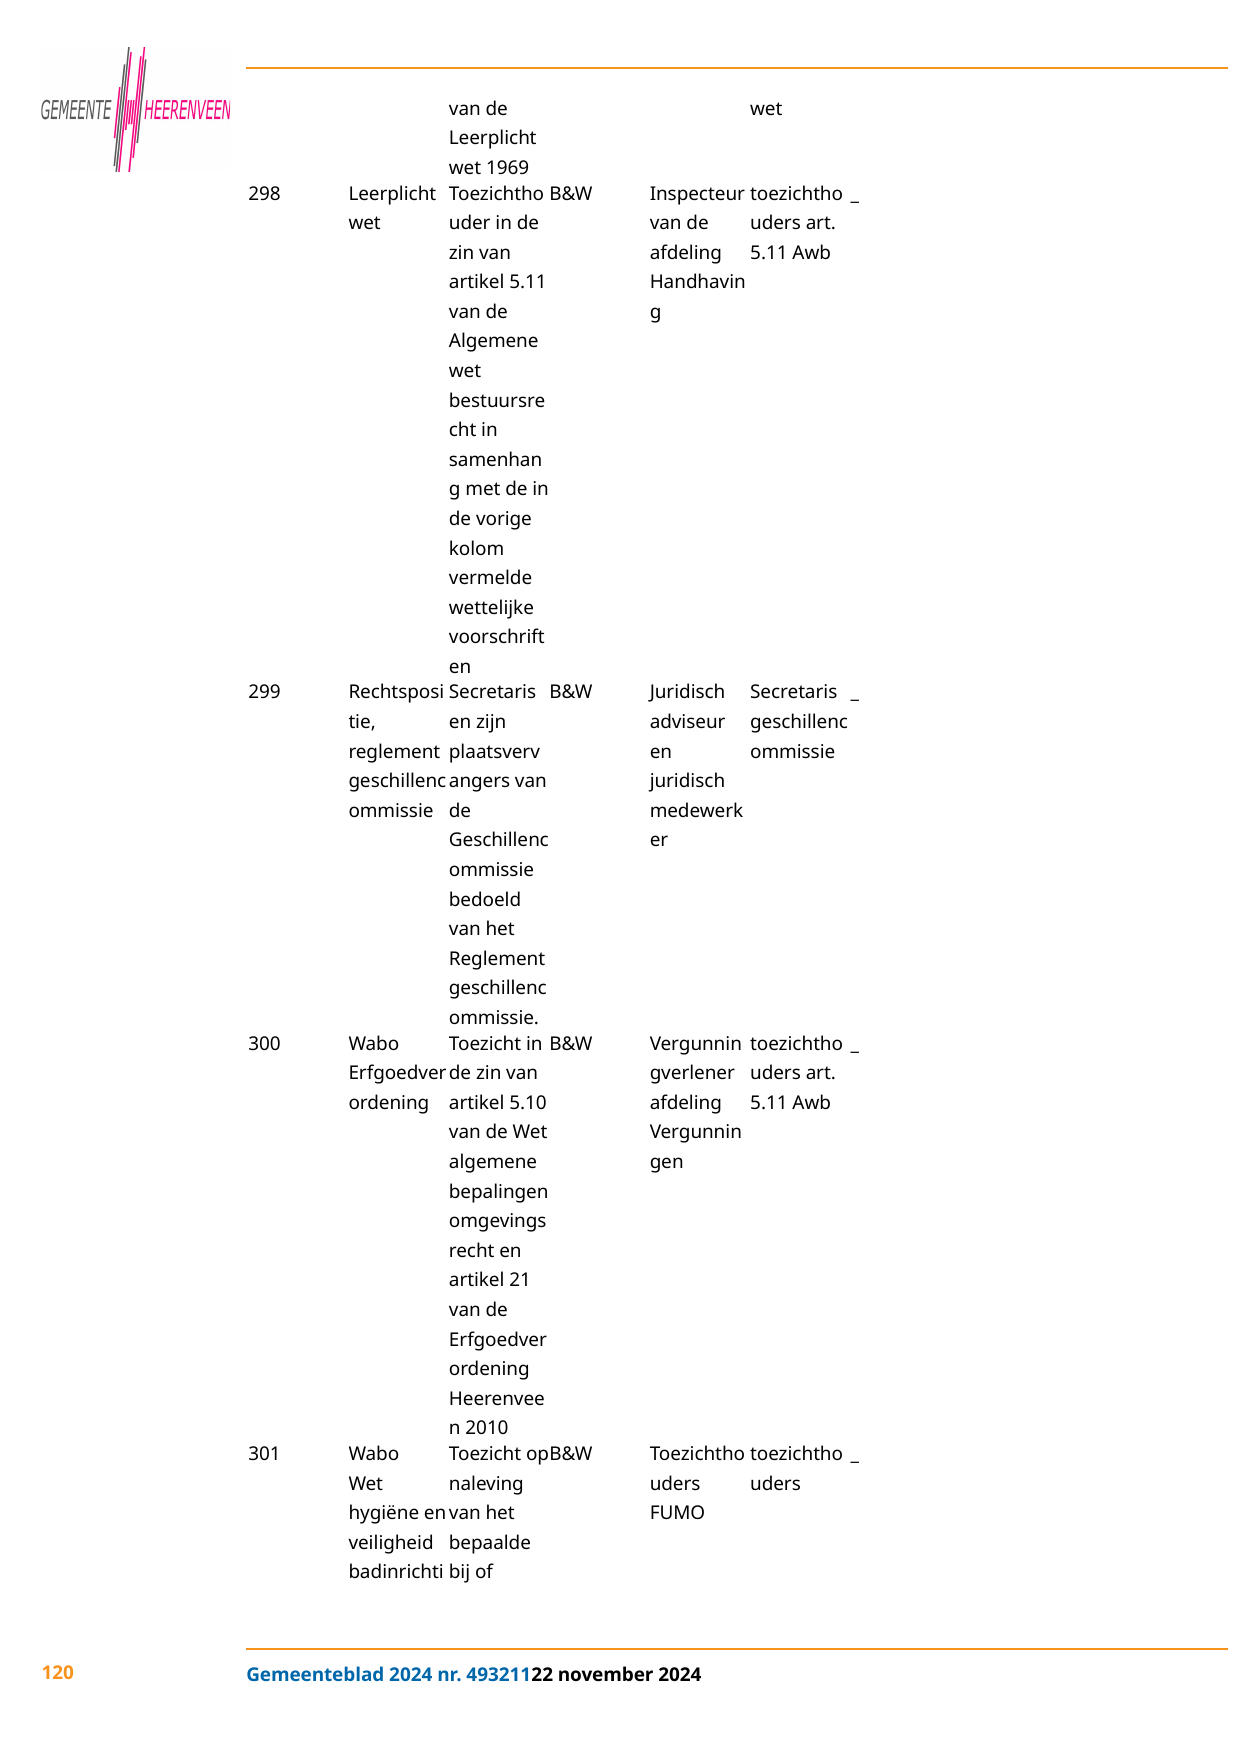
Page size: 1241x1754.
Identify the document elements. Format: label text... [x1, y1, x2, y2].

table_cell Wabo Wet hygiëne en veiligheid badinrichti [348, 1440, 449, 1584]
table_cell toezichthouders art. 5.11 Awb [750, 1030, 850, 1440]
table_cell [1051, 180, 1152, 679]
table_cell [650, 95, 750, 180]
table_cell [348, 95, 449, 180]
table_cell Juridisch adviseur en juridisch medewerker [650, 679, 750, 1030]
table_cell _ [850, 1440, 951, 1584]
table_cell Inspecteur van de afdeling Handhaving [650, 180, 750, 679]
table_cell _ [850, 1030, 951, 1440]
table_cell Wabo Erfgoedverordening [348, 1030, 449, 1440]
table_cell van de Leerplichtwet 1969 [449, 95, 549, 180]
table_cell [951, 1440, 1051, 1584]
table_cell [248, 95, 348, 180]
table_cell _ [850, 679, 951, 1030]
picture [41, 47, 231, 172]
table_cell Toezicht op naleving van het bepaalde bij of [449, 1440, 549, 1584]
table_cell Toezichthouders FUMO [650, 1440, 750, 1584]
table_cell 298 [248, 180, 348, 679]
table_cell B&W [549, 679, 649, 1030]
table_cell [951, 679, 1051, 1030]
table_cell _ [850, 180, 951, 679]
table_cell B&W [549, 180, 649, 679]
table_cell Toezicht in de zin van artikel 5.10 van de Wet algemene bepalingen omgevingsrecht en artikel 21 van de Erfgoedverordening Heerenveen 2010 [449, 1030, 549, 1440]
table_cell Secretaris geschillencommissie [750, 679, 850, 1030]
table_cell Vergunningverlener afdeling Vergunningen [650, 1030, 750, 1440]
table_cell 300 [248, 1030, 348, 1440]
table_cell [951, 95, 1051, 180]
table_cell toezichthouders art. 5.11 Awb [750, 180, 850, 679]
table_cell [850, 95, 951, 180]
table_cell toezichthouders [750, 1440, 850, 1584]
table_cell 299 [248, 679, 348, 1030]
table_cell [1051, 1030, 1152, 1440]
table_cell B&W [549, 1030, 649, 1440]
table_cell 301 [248, 1440, 348, 1584]
table_cell Leerplichtwet [348, 180, 449, 679]
table_cell [1051, 1440, 1152, 1584]
table_cell wet [750, 95, 850, 180]
table_cell Rechtspositie, reglement geschillencommissie [348, 679, 449, 1030]
table_cell [549, 95, 649, 180]
table_cell [1051, 95, 1152, 180]
table_cell B&W [549, 1440, 649, 1584]
table_cell [951, 180, 1051, 679]
table_cell Toezichthouder in de zin van artikel 5.11 van de Algemene wet bestuursrecht in samenhang met de in de vorige kolom vermelde wettelijke voorschriften [449, 180, 549, 679]
table_cell [951, 1030, 1051, 1440]
table_cell [1051, 679, 1152, 1030]
table_cell Secretaris en zijn plaatsvervangers van de Geschillencommissie bedoeld van het Reglement geschillencommissie. [449, 679, 549, 1030]
